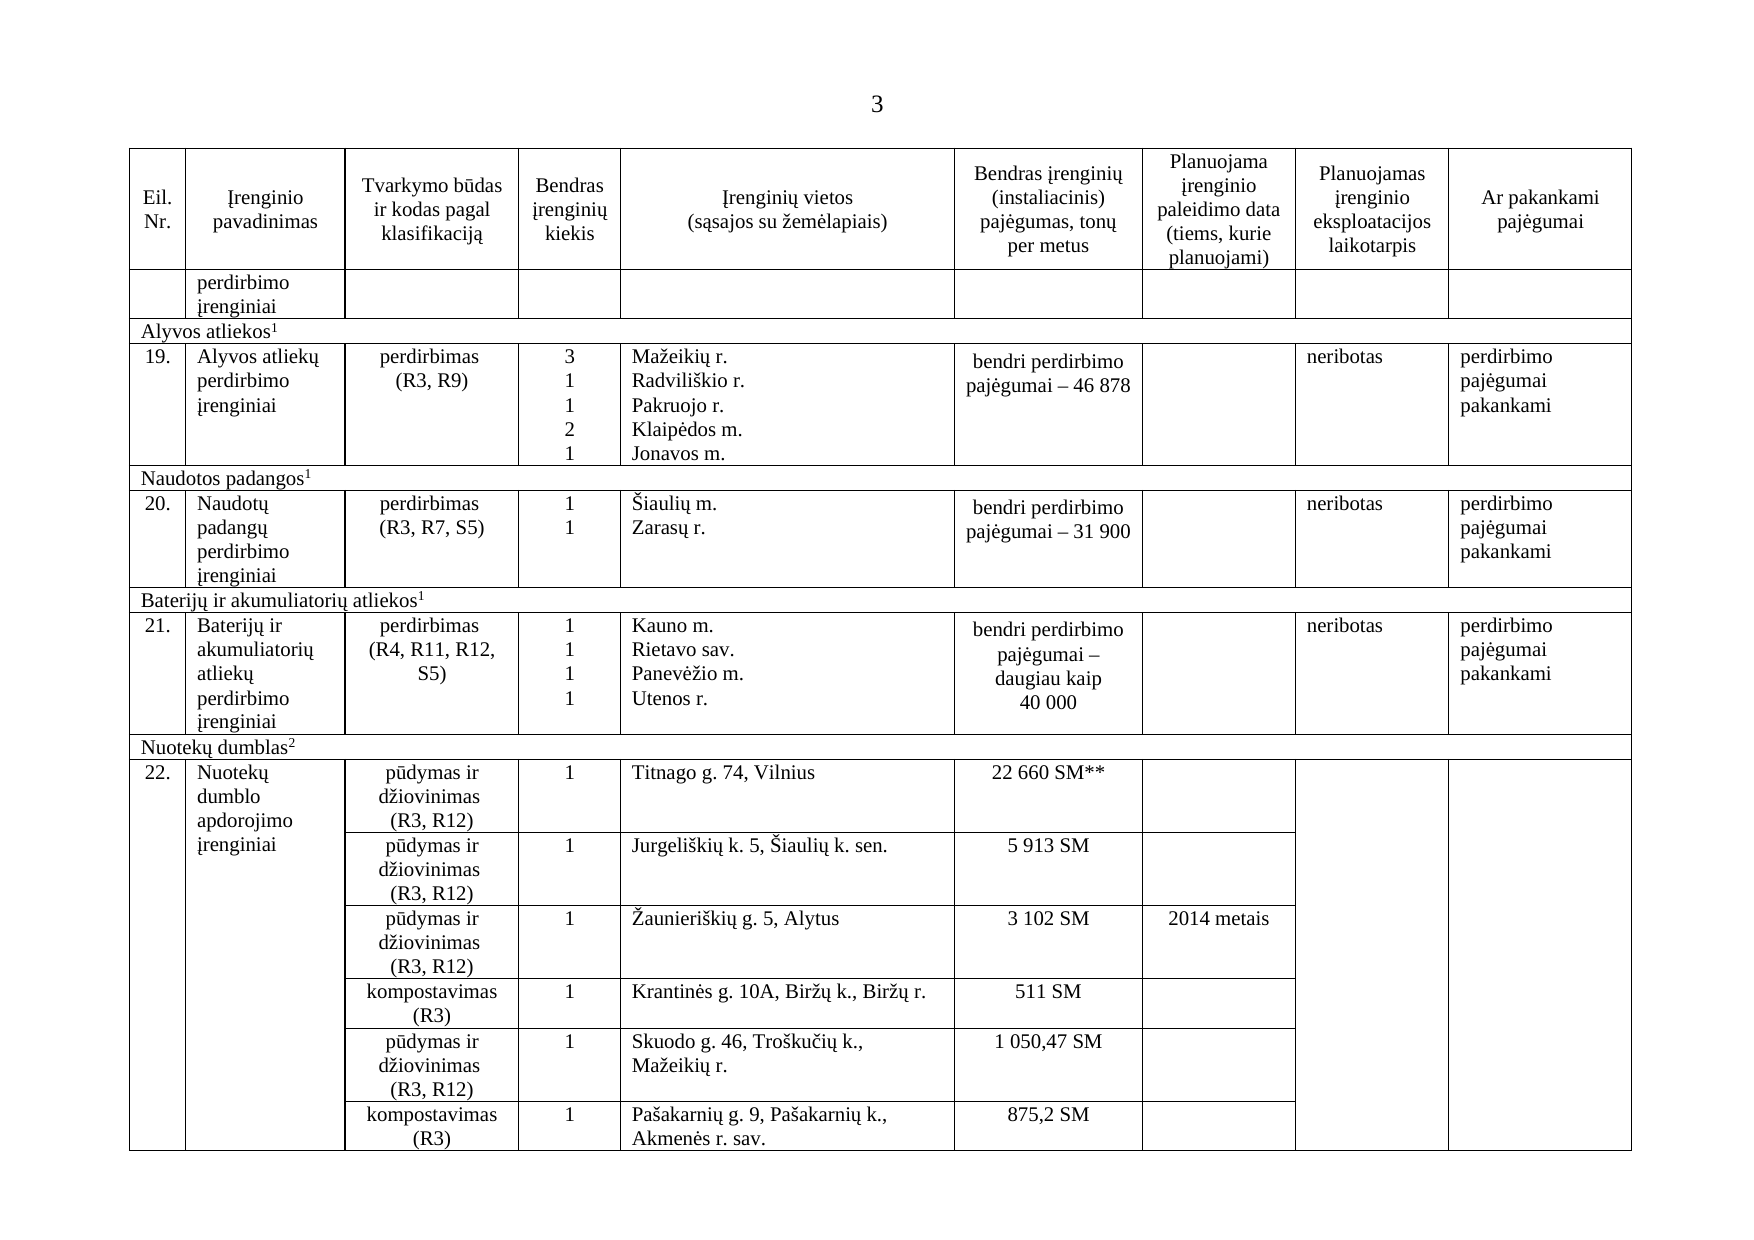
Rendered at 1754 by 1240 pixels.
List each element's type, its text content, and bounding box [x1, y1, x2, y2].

table_cell 1 [519, 1029, 620, 1101]
table_cell [346, 270, 518, 318]
table_cell 875,2 SM [955, 1102, 1142, 1150]
table_cell Alyvos atliekų perdirbimo įrenginiai [186, 344, 344, 465]
table_cell 22 660 SM** [955, 760, 1142, 832]
table_cell 21. [130, 613, 185, 733]
table_cell pūdymas ir džiovinimas (R3, R12) [346, 1029, 518, 1101]
table_cell Šiaulių m. Zarasų r. [621, 491, 954, 587]
table_header Bendras įrenginių (instaliacinis) pajėgumas, tonų per metus [955, 149, 1142, 269]
table_cell 1 1 1 1 [519, 613, 620, 733]
table_cell Žaunieriškių g. 5, Alytus [621, 906, 954, 978]
table_cell [1449, 760, 1631, 1150]
table_cell 5 913 SM [955, 833, 1142, 905]
table_cell 1 [519, 906, 620, 978]
table_cell [519, 270, 620, 318]
table_cell Baterijų ir akumuliatorių atliekos1 [130, 588, 1631, 612]
table_cell neribotas [1296, 491, 1448, 587]
table_cell bendri perdirbimo pajėgumai – 46 878 [955, 344, 1142, 465]
table_cell [1143, 613, 1295, 733]
table_cell [1449, 270, 1631, 318]
table_cell 19. [130, 344, 185, 465]
table_cell [130, 270, 185, 318]
table_cell Jurgeliškių k. 5, Šiaulių k. sen. [621, 833, 954, 905]
table_cell 22. [130, 760, 185, 1150]
table_cell 20. [130, 491, 185, 587]
table_cell perdirbimas (R3, R7, S5) [346, 491, 518, 587]
table_header Įrenginio pavadinimas [186, 149, 344, 269]
table_cell neribotas [1296, 613, 1448, 733]
table_cell 3 1 1 2 1 [519, 344, 620, 465]
table_cell [1143, 1102, 1295, 1150]
table_cell [1143, 270, 1295, 318]
table_cell [1143, 491, 1295, 587]
table_cell [955, 270, 1142, 318]
table_cell Mažeikių r. Radviliškio r. Pakruojo r. Klaipėdos m. Jonavos m. [621, 344, 954, 465]
table_cell pūdymas ir džiovinimas (R3, R12) [346, 760, 518, 832]
table_cell 1 1 [519, 491, 620, 587]
table_cell Nuotekų dumblas2 [130, 735, 1631, 759]
table_cell perdirbimo pajėgumai pakankami [1449, 344, 1631, 465]
table_cell [1143, 1029, 1295, 1101]
table_cell Baterijų ir akumuliatorių atliekų perdirbimo įrenginiai [186, 613, 344, 733]
table_cell Krantinės g. 10A, Biržų k., Biržų r. [621, 979, 954, 1027]
table_cell 1 [519, 979, 620, 1027]
table_cell perdirbimas (R3, R9) [346, 344, 518, 465]
table_header Eil.Nr. [130, 149, 185, 269]
table_cell Kauno m. Rietavo sav. Panevėžio m. Utenos r. [621, 613, 954, 733]
table_cell 1 050,47 SM [955, 1029, 1142, 1101]
table_cell [1296, 760, 1448, 1150]
table_cell 2014 metais [1143, 906, 1295, 978]
table_cell Naudotos padangos1 [130, 466, 1631, 490]
table_cell [1143, 760, 1295, 832]
table_cell bendri perdirbimo pajėgumai – 31 900 [955, 491, 1142, 587]
table_header Planuojama įrenginio paleidimo data (tiems, kurie planuojami) [1143, 149, 1295, 269]
table_cell kompostavimas (R3) [346, 1102, 518, 1150]
table_cell neribotas [1296, 344, 1448, 465]
table_cell pūdymas ir džiovinimas (R3, R12) [346, 833, 518, 905]
table_header Bendras įrenginių kiekis [519, 149, 620, 269]
table_cell [1143, 833, 1295, 905]
table_cell Titnago g. 74, Vilnius [621, 760, 954, 832]
table_header Ar pakankami pajėgumai [1449, 149, 1631, 269]
table_header Įrenginių vietos (sąsajos su žemėlapiais) [621, 149, 954, 269]
table_cell 1 [519, 1102, 620, 1150]
table_cell perdirbimo pajėgumai pakankami [1449, 491, 1631, 587]
table_cell perdirbimo įrenginiai [186, 270, 344, 318]
table_cell pūdymas ir džiovinimas (R3, R12) [346, 906, 518, 978]
table_cell 1 [519, 760, 620, 832]
table_header Planuojamas įrenginio eksploatacijos laikotarpis [1296, 149, 1448, 269]
table_cell 1 [519, 833, 620, 905]
table_cell Naudotų padangų perdirbimo įrenginiai [186, 491, 344, 587]
table_cell perdirbimas (R4, R11, R12, S5) [346, 613, 518, 733]
table_header Tvarkymo būdas ir kodas pagal klasifikaciją [346, 149, 518, 269]
table_cell [1143, 344, 1295, 465]
table_cell [621, 270, 954, 318]
table_cell Alyvos atliekos1 [130, 319, 1631, 343]
table_cell Nuotekų dumblo apdorojimo įrenginiai [186, 760, 344, 1150]
table_cell Pašakarnių g. 9, Pašakarnių k., Akmenės r. sav. [621, 1102, 954, 1150]
table_cell kompostavimas (R3) [346, 979, 518, 1027]
table_cell 511 SM [955, 979, 1142, 1027]
table_cell Skuodo g. 46, Troškučių k., Mažeikių r. [621, 1029, 954, 1101]
table_cell 3 102 SM [955, 906, 1142, 978]
table_cell [1296, 270, 1448, 318]
table_cell perdirbimo pajėgumai pakankami [1449, 613, 1631, 733]
table_cell [1143, 979, 1295, 1027]
table_cell bendri perdirbimo pajėgumai – daugiau kaip 40 000 [955, 613, 1142, 733]
